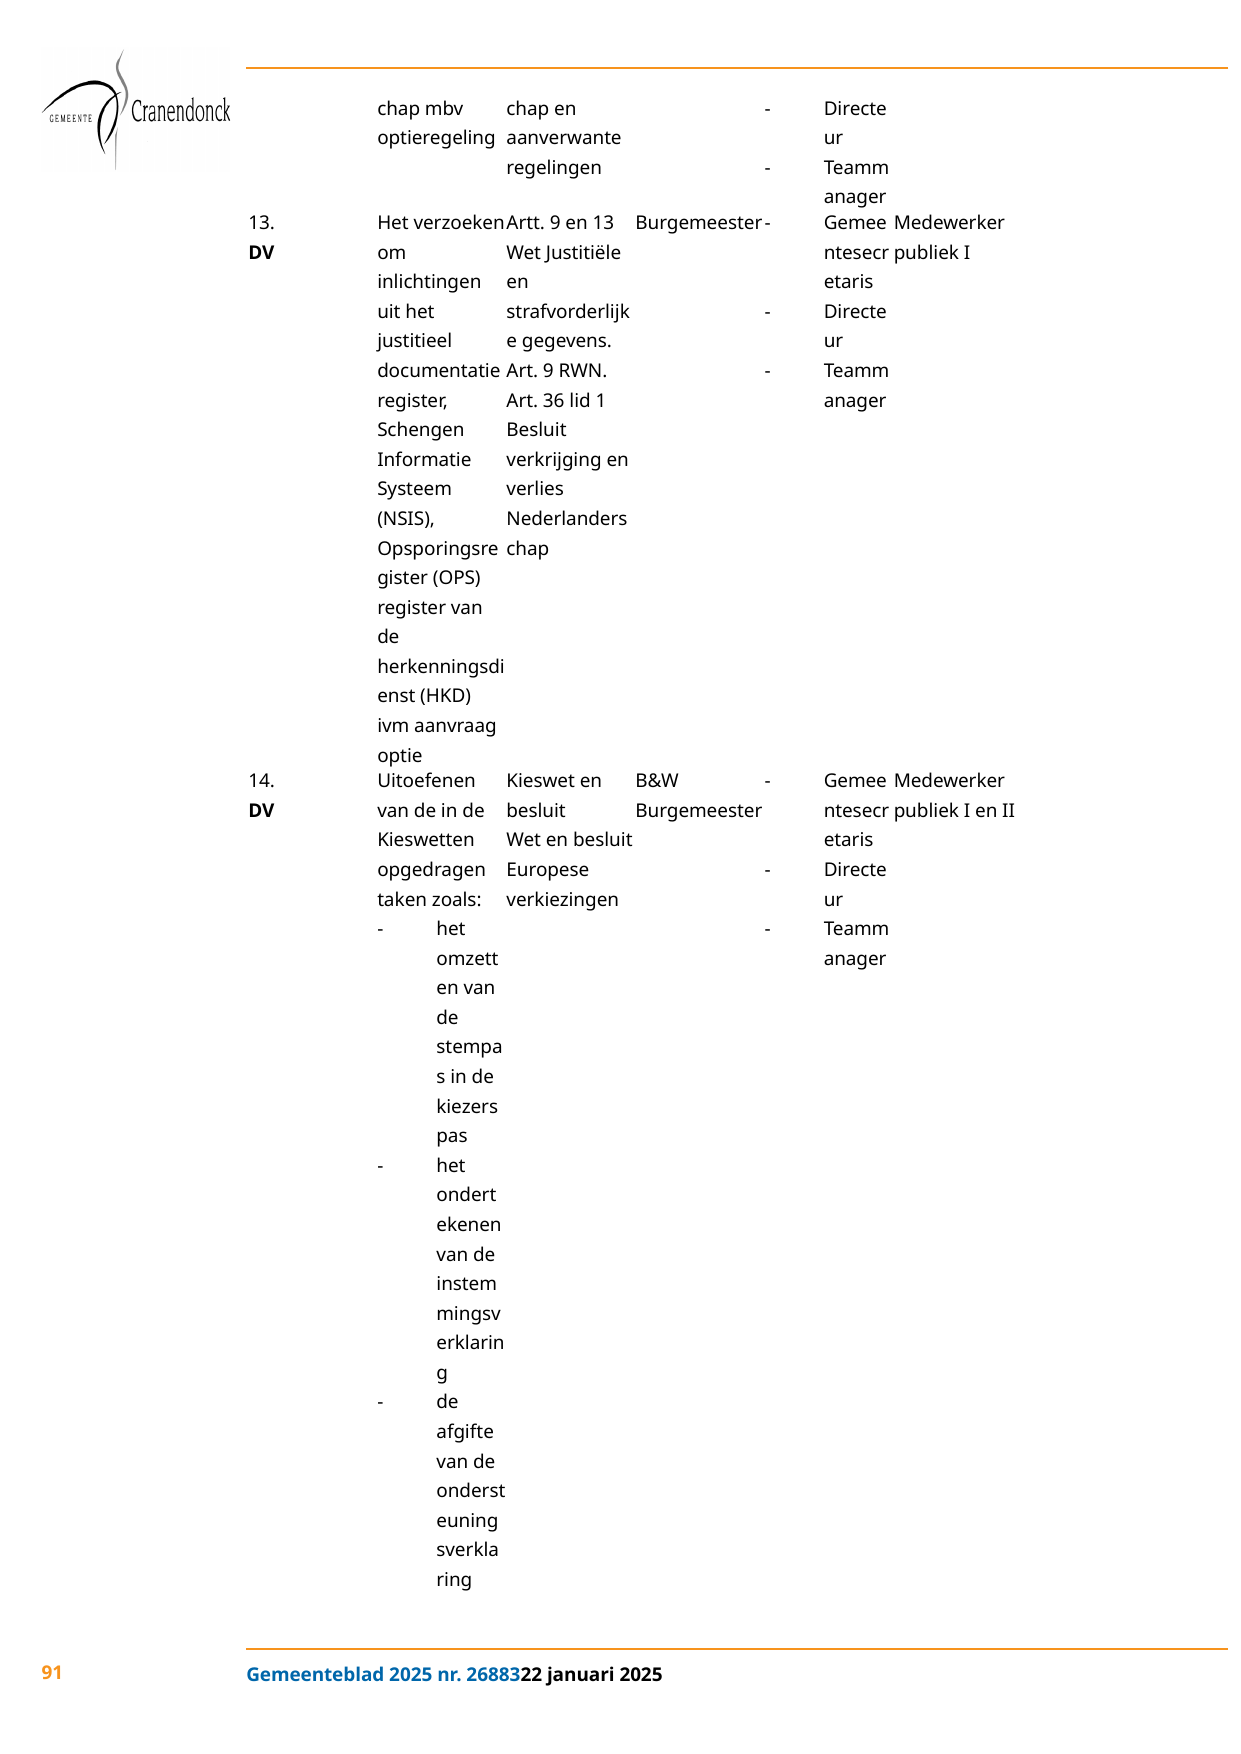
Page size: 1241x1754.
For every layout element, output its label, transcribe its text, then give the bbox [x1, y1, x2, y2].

table_cell chap mbv optieregeling [377, 95, 506, 209]
table_cell B&W Burgemeester [635, 768, 764, 1592]
table_cell 14. DV [248, 768, 377, 1592]
table_cell [248, 95, 377, 209]
table_cell [894, 95, 1022, 209]
table_cell Medewerker publiek I [894, 209, 1022, 767]
table_cell Medewerker publiek I en II [894, 768, 1022, 1592]
table_cell Artt. 9 en 13 Wet Justitiële en strafvorderlijke gegevens. Art. 9 RWN. Art. 36 lid 1 Besluit verkrijging en verlies Nederlanderschap [506, 209, 635, 767]
picture [41, 47, 231, 172]
table_cell chap en aanverwante regelingen [506, 95, 635, 209]
table_cell Burgemeester [635, 209, 764, 767]
table_cell [1023, 768, 1152, 1592]
table_cell Gemeentesecretaris Directeur Teammanager [764, 209, 893, 767]
table_cell [1023, 95, 1152, 209]
table_cell [1023, 209, 1152, 767]
table_cell Directeur Teammanager [764, 95, 893, 209]
table_cell Gemeentesecretaris Directeur Teammanager [764, 768, 893, 1592]
table_cell Het verzoeken om inlichtingen uit het justitieel documentatieregister, Schengen Informatie Systeem (NSIS), Opsporingsregister (OPS) register van de herkenningsdienst (HKD) ivm aanvraag optie [377, 209, 506, 767]
table_cell [635, 95, 764, 209]
table_cell Uitoefenen van de in de Kieswetten opgedragen taken zoals: het omzetten van de stempas in de kiezerspas het ondertekenen van de instemmingsverklaring de afgifte van de ondersteuningsverklaring [377, 768, 506, 1592]
table_cell 13. DV [248, 209, 377, 767]
table_cell Kieswet en besluit Wet en besluit Europese verkiezingen [506, 768, 635, 1592]
